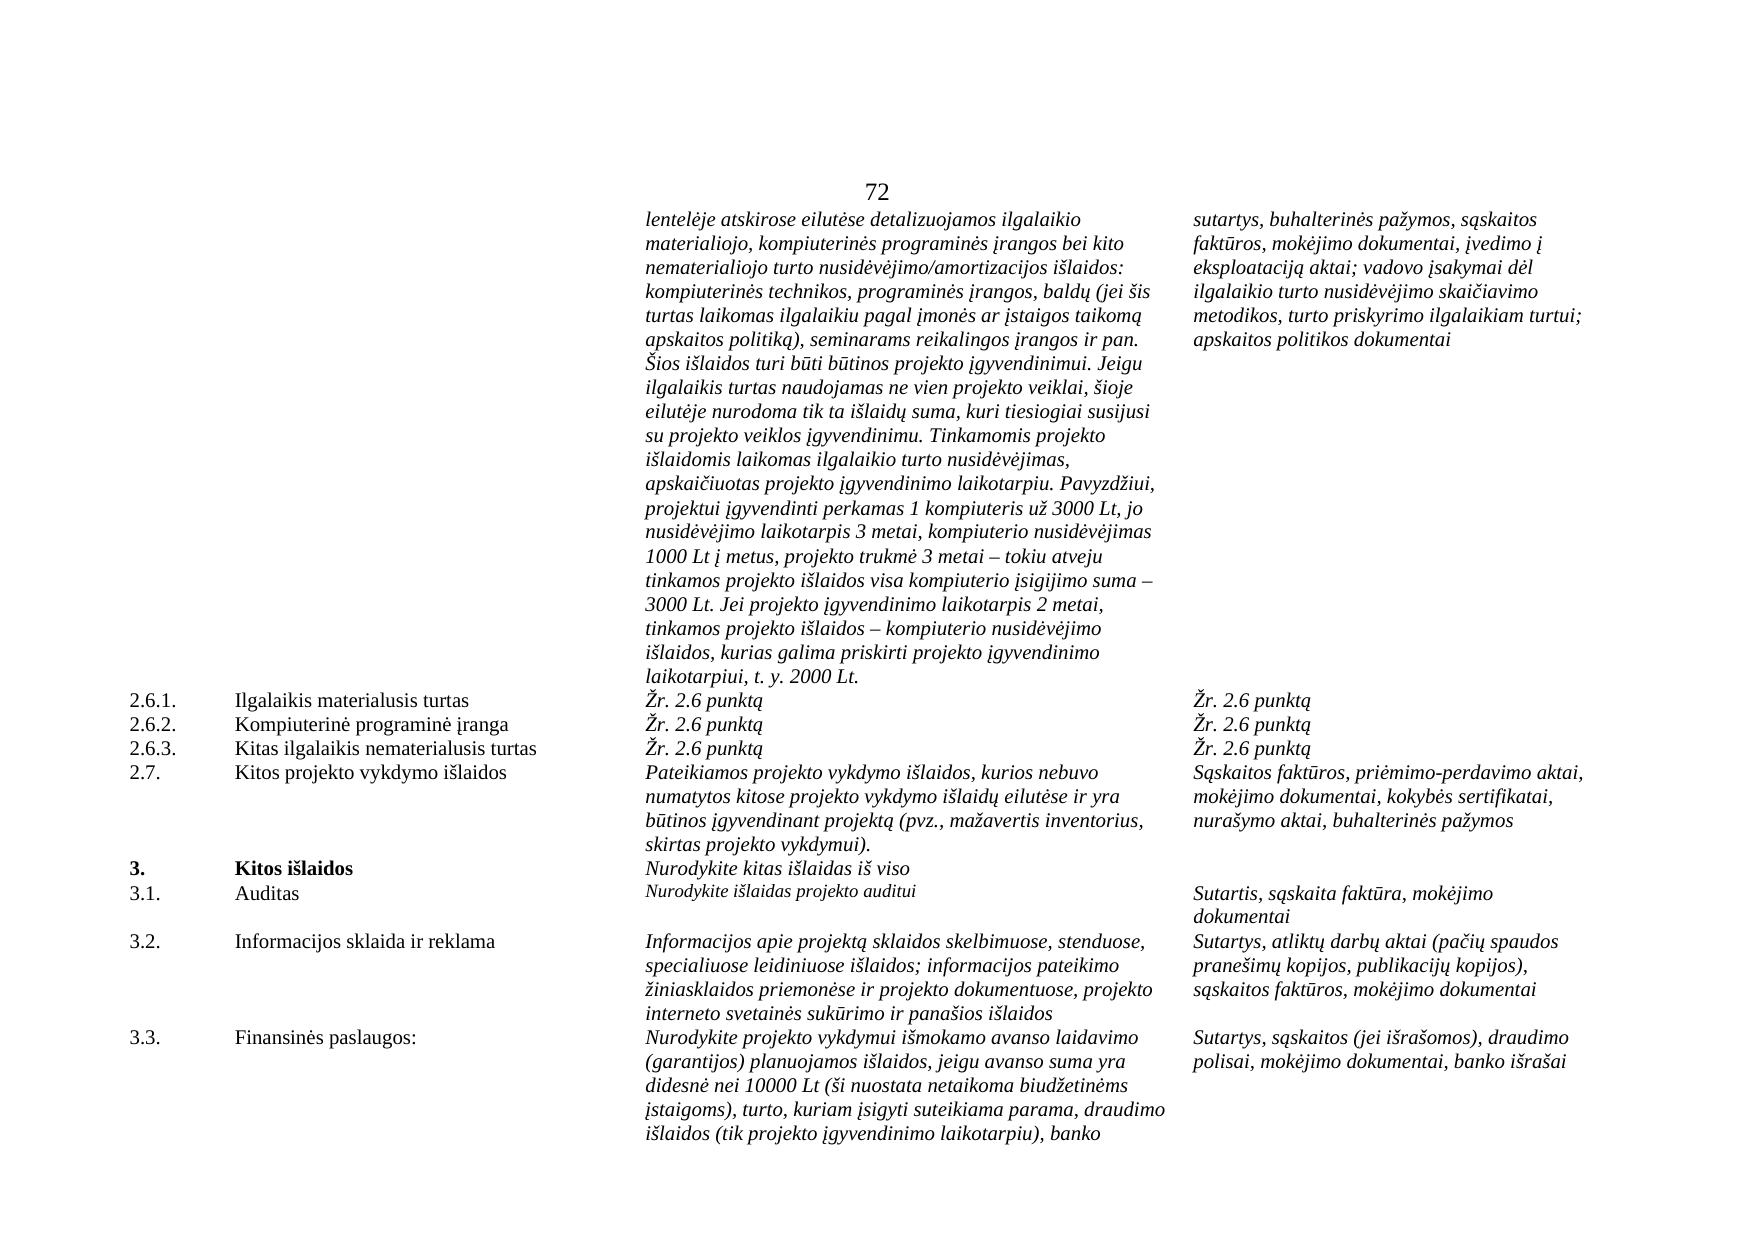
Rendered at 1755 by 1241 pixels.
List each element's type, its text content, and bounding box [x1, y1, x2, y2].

table_cell 2.6.2. [118, 712, 223, 736]
table_cell Nurodykite projekto vykdymui išmokamo avanso laidavimo (garantijos) planuojamos išlaidos, jeigu avanso suma yra didesnė nei 10000 Lt (ši nuostata netaikoma biudžetinėms įstaigoms), turto, kuriam įsigyti suteikiama parama, draudimo išlaidos (tik projekto įgyvendinimo laikotarpiu), banko [634, 1025, 1182, 1145]
table_cell 3. [118, 856, 223, 880]
table_cell Sutartis, sąskaita faktūra, mokėjimo dokumentai [1182, 880, 1599, 928]
table_cell Žr. 2.6 punktą [634, 688, 1182, 712]
table_cell 2.6.3. [118, 736, 223, 760]
table_cell [118, 207, 223, 688]
table_cell Nurodykite kitas išlaidas iš viso [634, 856, 1182, 880]
table_cell Kitas ilgalaikis nematerialusis turtas [223, 736, 634, 760]
table_cell [1599, 929, 1636, 1025]
table_cell Žr. 2.6 punktą [1182, 688, 1599, 712]
table_cell Sutartys, sąskaitos (jei išrašomos), draudimo polisai, mokėjimo dokumentai, banko išrašai [1182, 1025, 1599, 1145]
table_cell Žr. 2.6 punktą [634, 736, 1182, 760]
table_cell 3.3. [118, 1025, 223, 1145]
table_cell 2.7. [118, 760, 223, 856]
table_cell Auditas [223, 880, 634, 928]
table_cell [1599, 207, 1636, 688]
table_cell Žr. 2.6 punktą [1182, 712, 1599, 736]
table_cell Kompiuterinė programinė įranga [223, 712, 634, 736]
table_cell [1599, 880, 1636, 928]
table_cell 3.2. [118, 929, 223, 1025]
table_cell 2.6.1. [118, 688, 223, 712]
table_cell Kitos išlaidos [223, 856, 634, 880]
table_cell [1599, 1025, 1636, 1145]
table_cell [1599, 760, 1636, 856]
table_cell [1599, 712, 1636, 736]
table_cell sutartys, buhalterinės pažymos, sąskaitos faktūros, mokėjimo dokumentai, įvedimo į eksploataciją aktai; vadovo įsakymai dėl ilgalaikio turto nusidėvėjimo skaičiavimo metodikos, turto priskyrimo ilgalaikiam turtui; apskaitos politikos dokumentai [1182, 207, 1599, 688]
table_cell 3.1. [118, 880, 223, 928]
table_cell Nurodykite išlaidas projekto auditui [634, 880, 1182, 928]
table_cell Sąskaitos faktūros, priėmimo-perdavimo aktai, mokėjimo dokumentai, kokybės sertifikatai, nurašymo aktai, buhalterinės pažymos [1182, 760, 1599, 856]
table_cell [1599, 856, 1636, 880]
table_cell Žr. 2.6 punktą [634, 712, 1182, 736]
table_cell Ilgalaikis materialusis turtas [223, 688, 634, 712]
table_cell Pateikiamos projekto vykdymo išlaidos, kurios nebuvo numatytos kitose projekto vykdymo išlaidų eilutėse ir yra būtinos įgyvendinant projektą (pvz., mažavertis inventorius, skirtas projekto vykdymui). [634, 760, 1182, 856]
table_cell lentelėje atskirose eilutėse detalizuojamos ilgalaikio materialiojo, kompiuterinės programinės įrangos bei kito nematerialiojo turto nusidėvėjimo/amortizacijos išlaidos: kompiuterinės technikos, programinės įrangos, baldų (jei šis turtas laikomas ilgalaikiu pagal įmonės ar įstaigos taikomą apskaitos politiką), seminarams reikalingos įrangos ir pan. Šios išlaidos turi būti būtinos projekto įgyvendinimui. Jeigu ilgalaikis turtas naudojamas ne vien projekto veiklai, šioje eilutėje nurodoma tik ta išlaidų suma, kuri tiesiogiai susijusi su projekto veiklos įgyvendinimu. Tinkamomis projekto išlaidomis laikomas ilgalaikio turto nusidėvėjimas, apskaičiuotas projekto įgyvendinimo laikotarpiu. Pavyzdžiui, projektui įgyvendinti perkamas 1 kompiuteris už 3000 Lt, jo nusidėvėjimo laikotarpis 3 metai, kompiuterio nusidėvėjimas 1000 Lt į metus, projekto trukmė 3 metai – tokiu atveju tinkamos projekto išlaidos visa kompiuterio įsigijimo suma – 3000 Lt. Jei projekto įgyvendinimo laikotarpis 2 metai, tinkamos projekto išlaidos – kompiuterio nusidėvėjimo išlaidos, kurias galima priskirti projekto įgyvendinimo laikotarpiui, t. y. 2000 Lt. [634, 207, 1182, 688]
table_cell Informacijos apie projektą sklaidos skelbimuose, stenduose, specialiuose leidiniuose išlaidos; informacijos pateikimo žiniasklaidos priemonėse ir projekto dokumentuose, projekto interneto svetainės sukūrimo ir panašios išlaidos [634, 929, 1182, 1025]
table_cell Sutartys, atliktų darbų aktai (pačių spaudos pranešimų kopijos, publikacijų kopijos), sąskaitos faktūros, mokėjimo dokumentai [1182, 929, 1599, 1025]
table_cell [1599, 688, 1636, 712]
table_cell Kitos projekto vykdymo išlaidos [223, 760, 634, 856]
table_cell Finansinės paslaugos: [223, 1025, 634, 1145]
table_cell [1599, 736, 1636, 760]
table_cell Žr. 2.6 punktą [1182, 736, 1599, 760]
table_cell Informacijos sklaida ir reklama [223, 929, 634, 1025]
table_cell [1182, 856, 1599, 880]
table_cell [223, 207, 634, 688]
